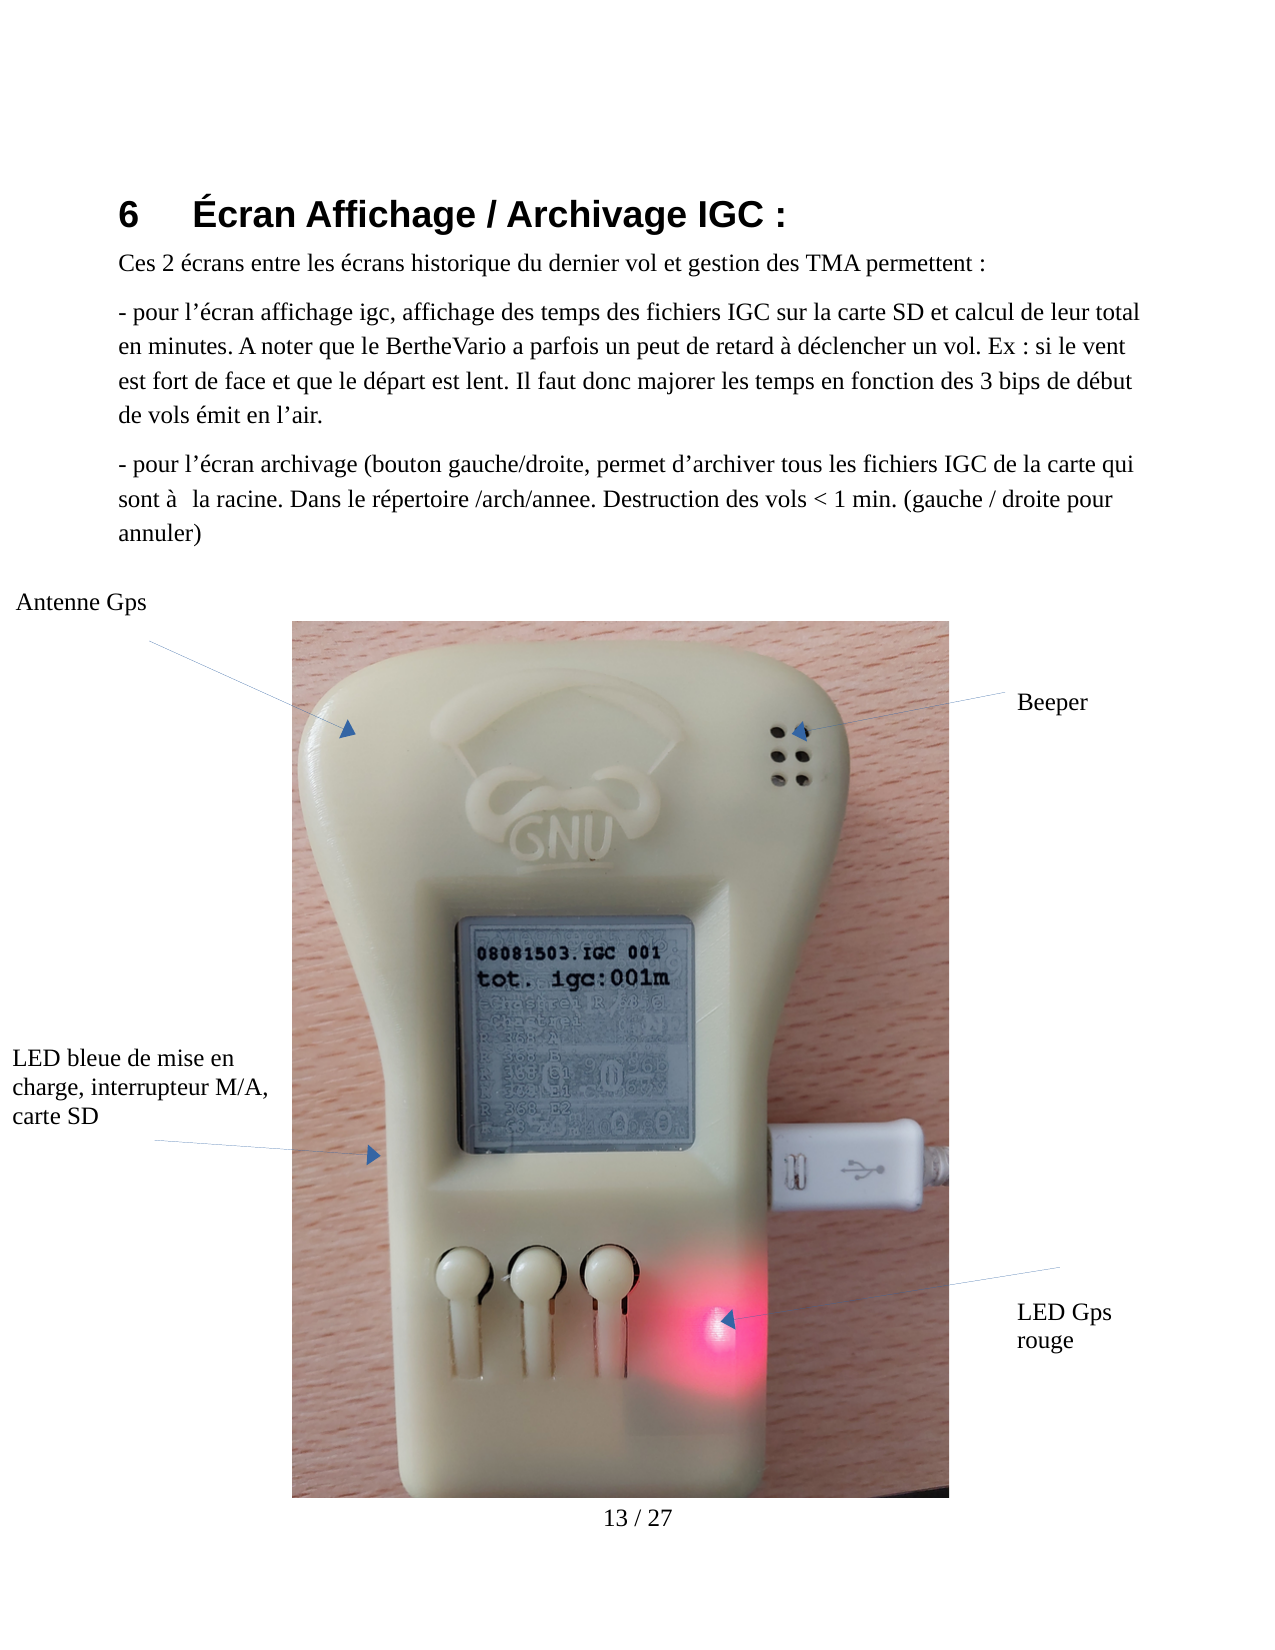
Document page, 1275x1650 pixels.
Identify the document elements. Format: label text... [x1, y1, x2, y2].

text - pour l’écran archivage (bouton gauche/droite, permet d’archiver tous les fichiers IGC de la carte qui sont à la racine. Dans le répertoire /arch/annee. Destruction des vols < 1 min. (gauche / droite pour annuler) [118, 449, 1157, 547]
text - pour l’écran affichage igc, affichage des temps des fichiers IGC sur la carte SD et calcul de leur total en minutes. A noter que le BertheVario a parfois un peut de retard à déclencher un vol. Ex : si le vent est fort de face et que le départ est lent. Il faut donc majorer les temps en fonction des 3 bips de début de vols émit en l’air. [118, 297, 1157, 429]
subtitle Écran Affichage / Archivage IGC : [118, 192, 1157, 235]
text Ces 2 écrans entre les écrans historique du dernier vol et gestion des TMA permettent : [118, 248, 1157, 277]
picture [292, 621, 950, 1498]
